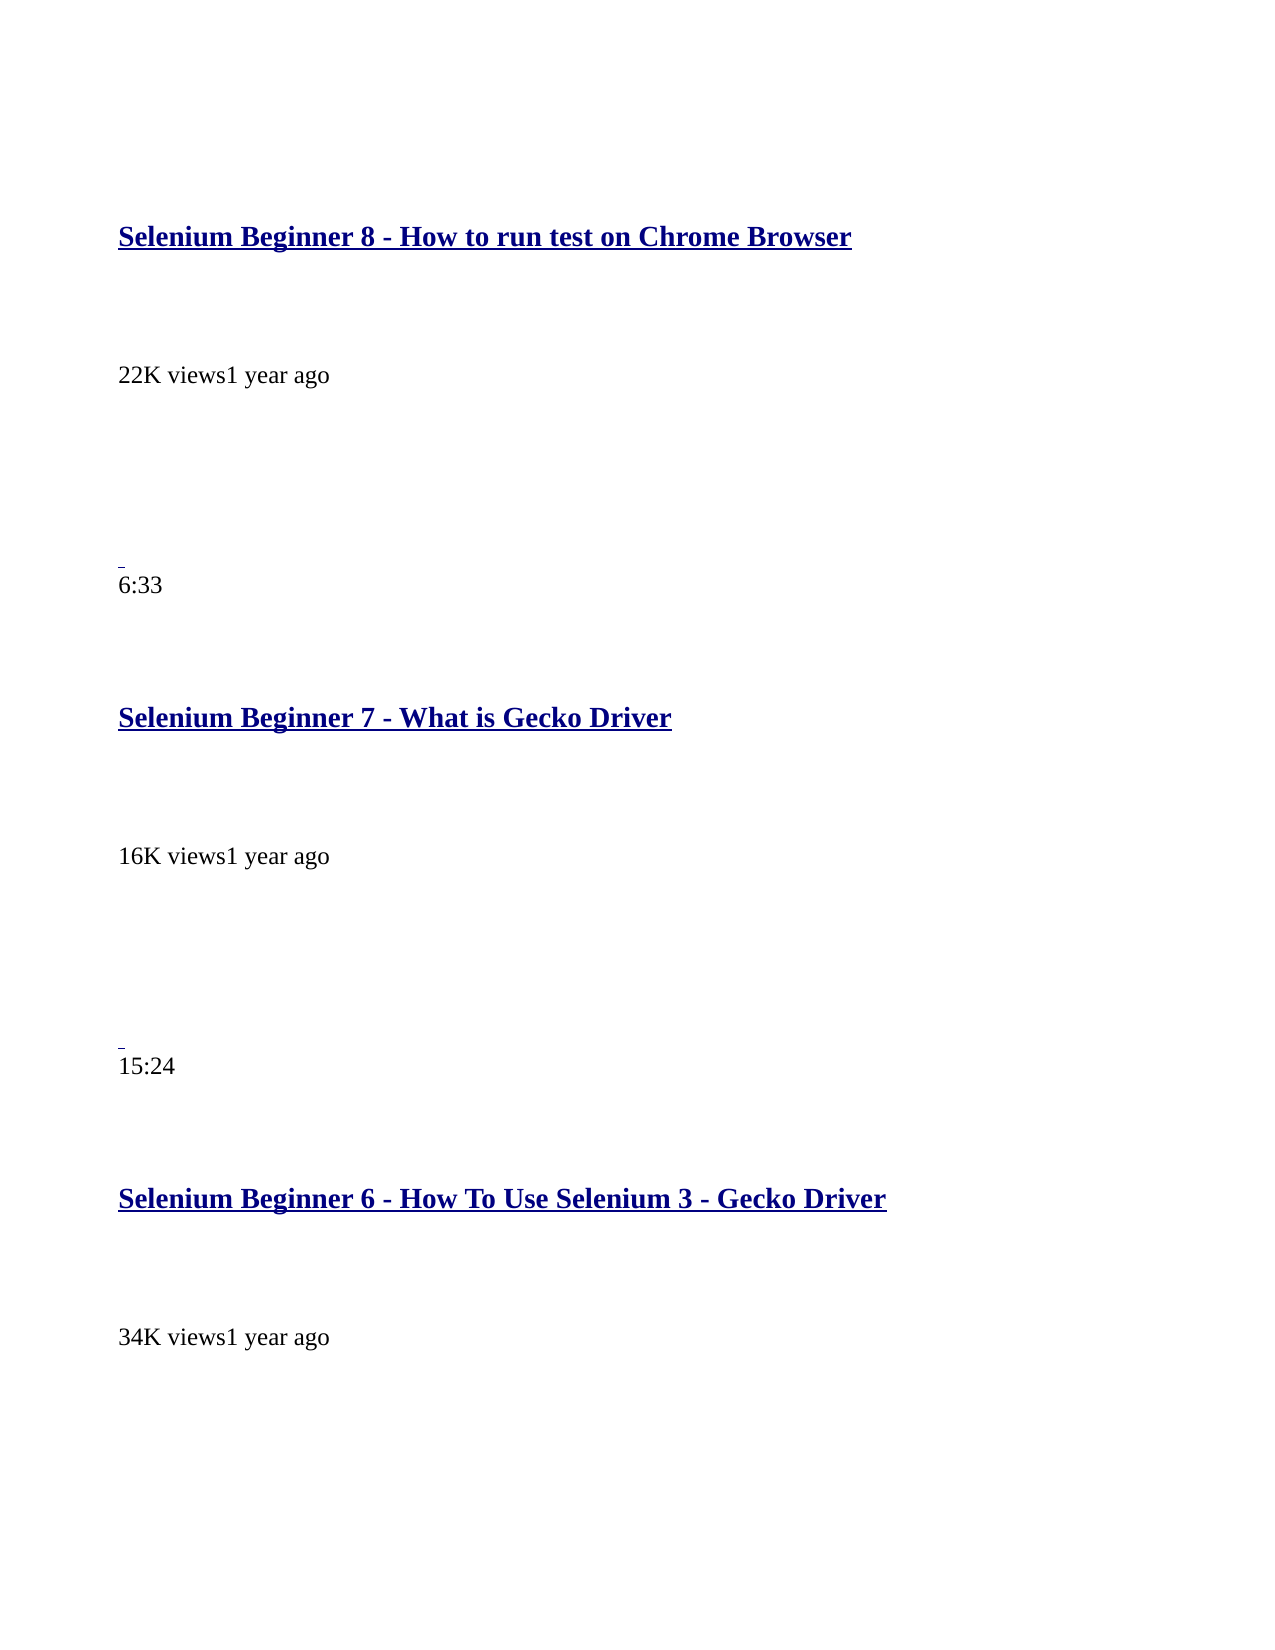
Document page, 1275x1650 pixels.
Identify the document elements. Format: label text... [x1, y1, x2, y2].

subtitle Selenium Beginner 6 - How To Use Selenium 3 - Gecko Driver [118, 1181, 1157, 1214]
text 15:24 [118, 1051, 1157, 1080]
text 16K views1 year ago [118, 841, 1157, 870]
subtitle Selenium Beginner 7 - What is Gecko Driver [118, 700, 1157, 733]
text 34K views1 year ago [118, 1322, 1157, 1351]
text 6:33 [118, 570, 1157, 599]
subtitle Selenium Beginner 8 - How to run test on Chrome Browser [118, 219, 1157, 252]
text 22K views1 year ago [118, 360, 1157, 389]
